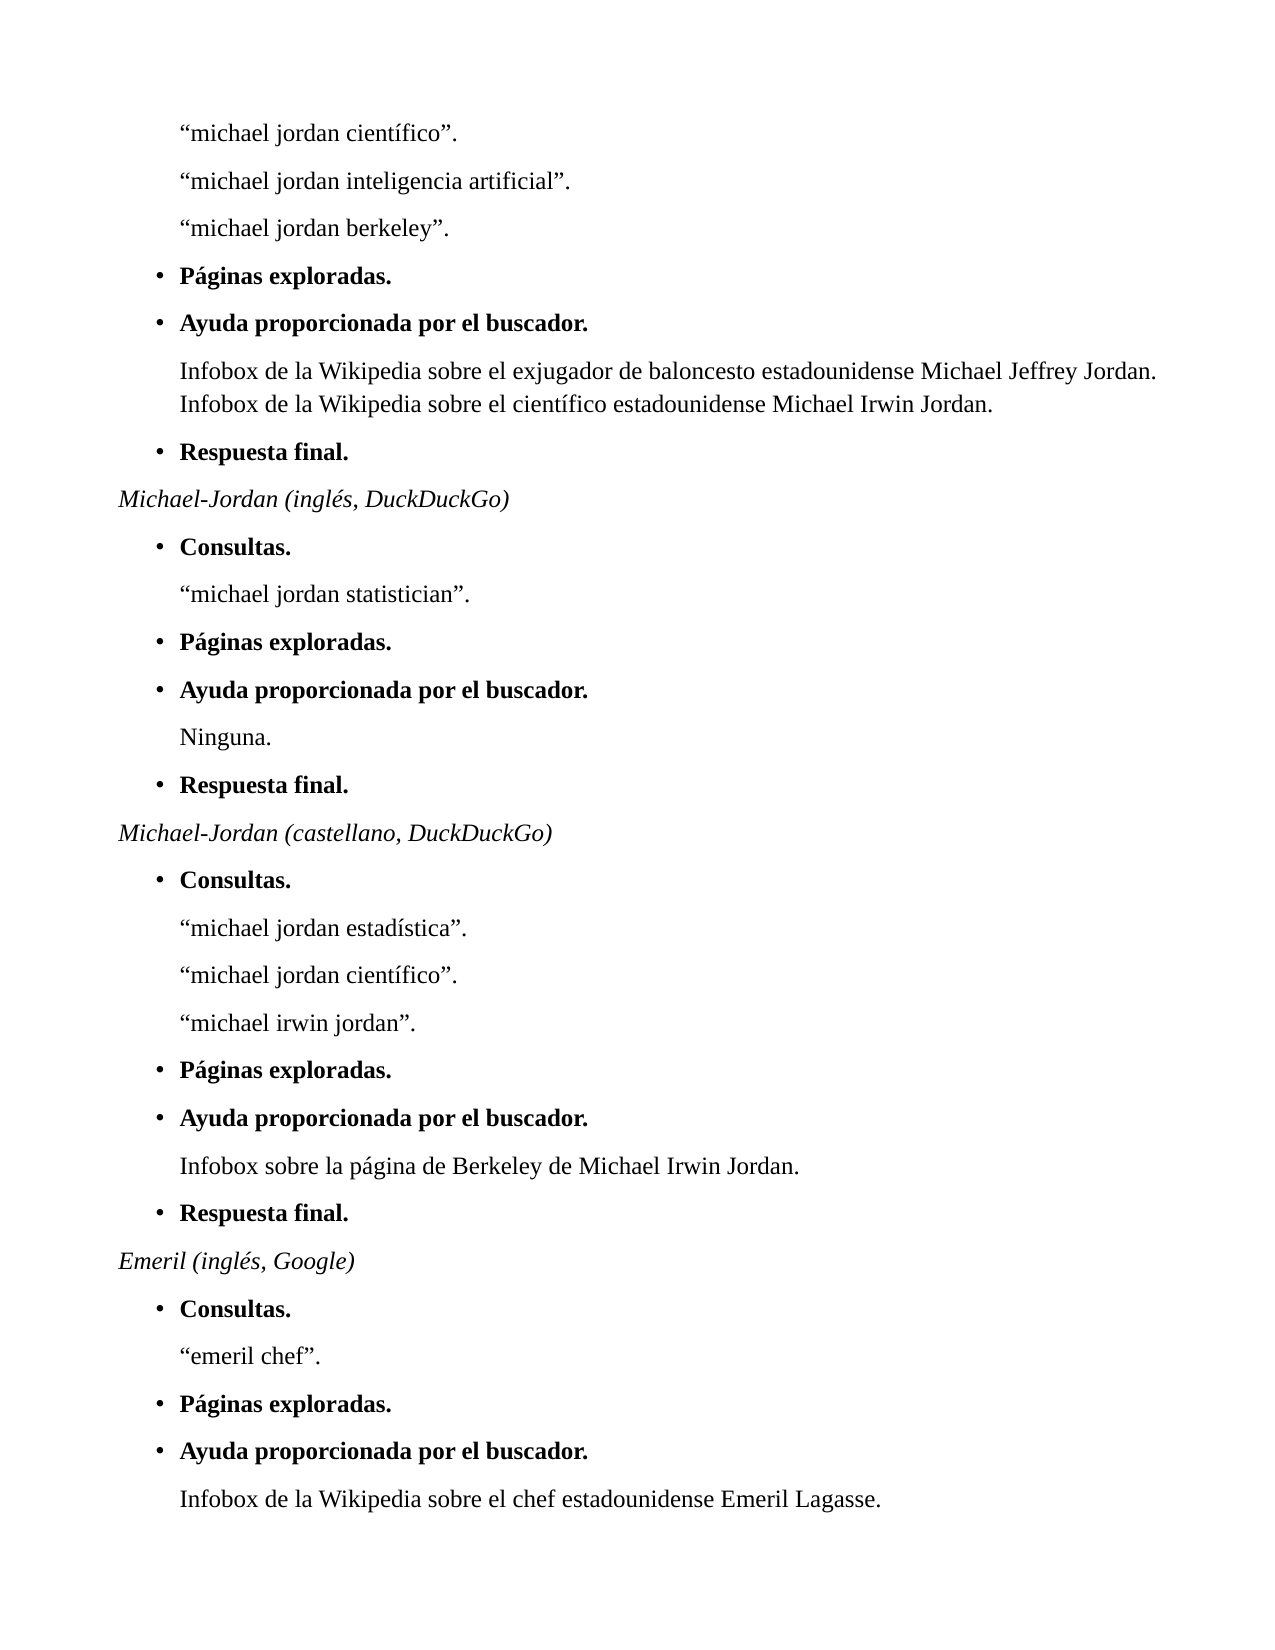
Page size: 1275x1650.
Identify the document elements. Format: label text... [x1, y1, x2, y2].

list “michael jordan científico”. [156, 960, 1157, 989]
text Michael-Jordan (castellano, DuckDuckGo) [118, 818, 1157, 846]
list Infobox de la Wikipedia sobre el chef estadounidense Emeril Lagasse. [156, 1484, 1157, 1513]
list Consultas. [156, 865, 1157, 894]
text Michael-Jordan (inglés, DuckDuckGo) [118, 484, 1157, 513]
list Páginas exploradas. [156, 1056, 1157, 1084]
list Respuesta final. [156, 770, 1157, 799]
list Páginas exploradas. [156, 261, 1157, 290]
list “michael jordan inteligencia artificial”. [156, 166, 1157, 194]
list Ayuda proporcionada por el buscador. [156, 675, 1157, 703]
list Consultas. [156, 1294, 1157, 1322]
list “michael jordan científico”. [156, 118, 1157, 147]
list Ayuda proporcionada por el buscador. [156, 1436, 1157, 1465]
list “michael irwin jordan”. [156, 1008, 1157, 1037]
list “michael jordan statistician”. [156, 579, 1157, 608]
list Infobox de la Wikipedia sobre el exjugador de baloncesto estadounidense Michael Jeffrey Jordan. Infobox de la Wikipedia sobre el científico estadounidense Michael Irwin Jordan. [156, 356, 1157, 418]
list Páginas exploradas. [156, 1389, 1157, 1418]
list “emeril chef”. [156, 1341, 1157, 1370]
list “michael jordan berkeley”. [156, 213, 1157, 242]
list Respuesta final. [156, 1198, 1157, 1227]
list Consultas. [156, 532, 1157, 561]
list “michael jordan estadística”. [156, 913, 1157, 942]
list Respuesta final. [156, 437, 1157, 466]
list Ninguna. [156, 722, 1157, 751]
list Infobox sobre la página de Berkeley de Michael Irwin Jordan. [156, 1151, 1157, 1179]
list Páginas exploradas. [156, 627, 1157, 656]
text Emeril (inglés, Google) [118, 1246, 1157, 1275]
list Ayuda proporcionada por el buscador. [156, 308, 1157, 337]
list Ayuda proporcionada por el buscador. [156, 1103, 1157, 1132]
